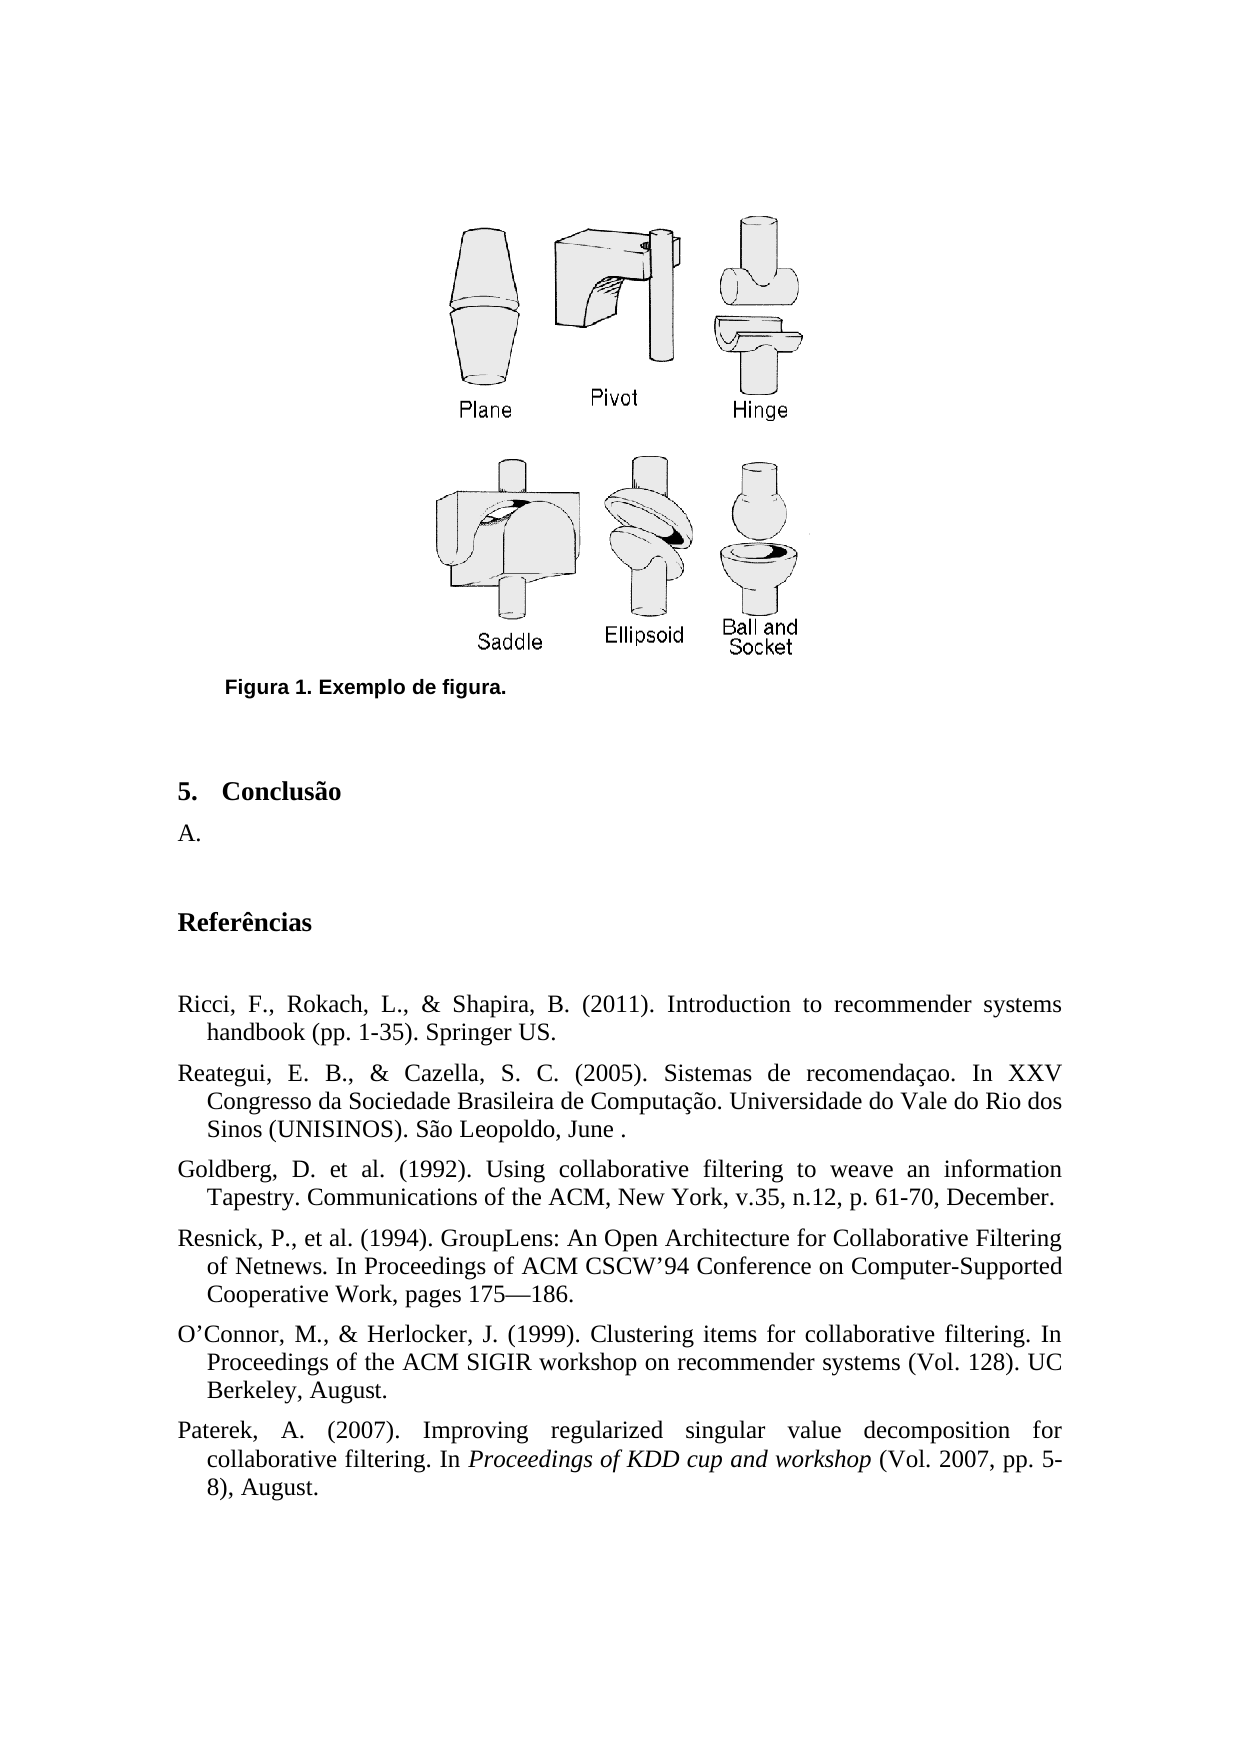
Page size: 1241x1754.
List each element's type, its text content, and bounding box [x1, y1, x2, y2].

text Goldberg, D. et al. (1992). Using collaborative filtering to weave an information Tapestry. Communications of the ACM, New York, v.35, n.12, p. 61-70, December. [177, 1155, 1063, 1211]
text Referências [177, 907, 1063, 937]
text O’Connor, M., & Herlocker, J. (1999). Clustering items for collaborative filtering. In Proceedings of the ACM SIGIR workshop on recommender systems (Vol. 128). UC Berkeley, August. [177, 1320, 1063, 1404]
text A. [177, 819, 1063, 847]
text Figura 1. Exemplo de figura. [224, 676, 1016, 699]
text Resnick, P., et al. (1994). GroupLens: An Open Architecture for Collaborative Filtering of Netnews. In Proceedings of ACM CSCW’94 Conference on Computer-Supported Cooperative Work, pages 175—186. [177, 1223, 1063, 1308]
text Reategui, E. B., & Cazella, S. C. (2005). Sistemas de recomendaçao. In XXV Congresso da Sociedade Brasileira de Computação. Universidade do Vale do Rio dos Sinos (UNISINOS). São Leopoldo, June . [177, 1059, 1063, 1143]
text Ricci, F., Rokach, L., & Shapira, B. (2011). Introduction to recommender systems handbook (pp. 1-35). Springer US. [177, 990, 1063, 1046]
title Conclusão [177, 777, 1063, 807]
picture [417, 206, 824, 664]
text Paterek, A. (2007). Improving regularized singular value decomposition for collaborative filtering. In Proceedings of KDD cup and workshop (Vol. 2007, pp. 5-8), August. [177, 1416, 1063, 1501]
